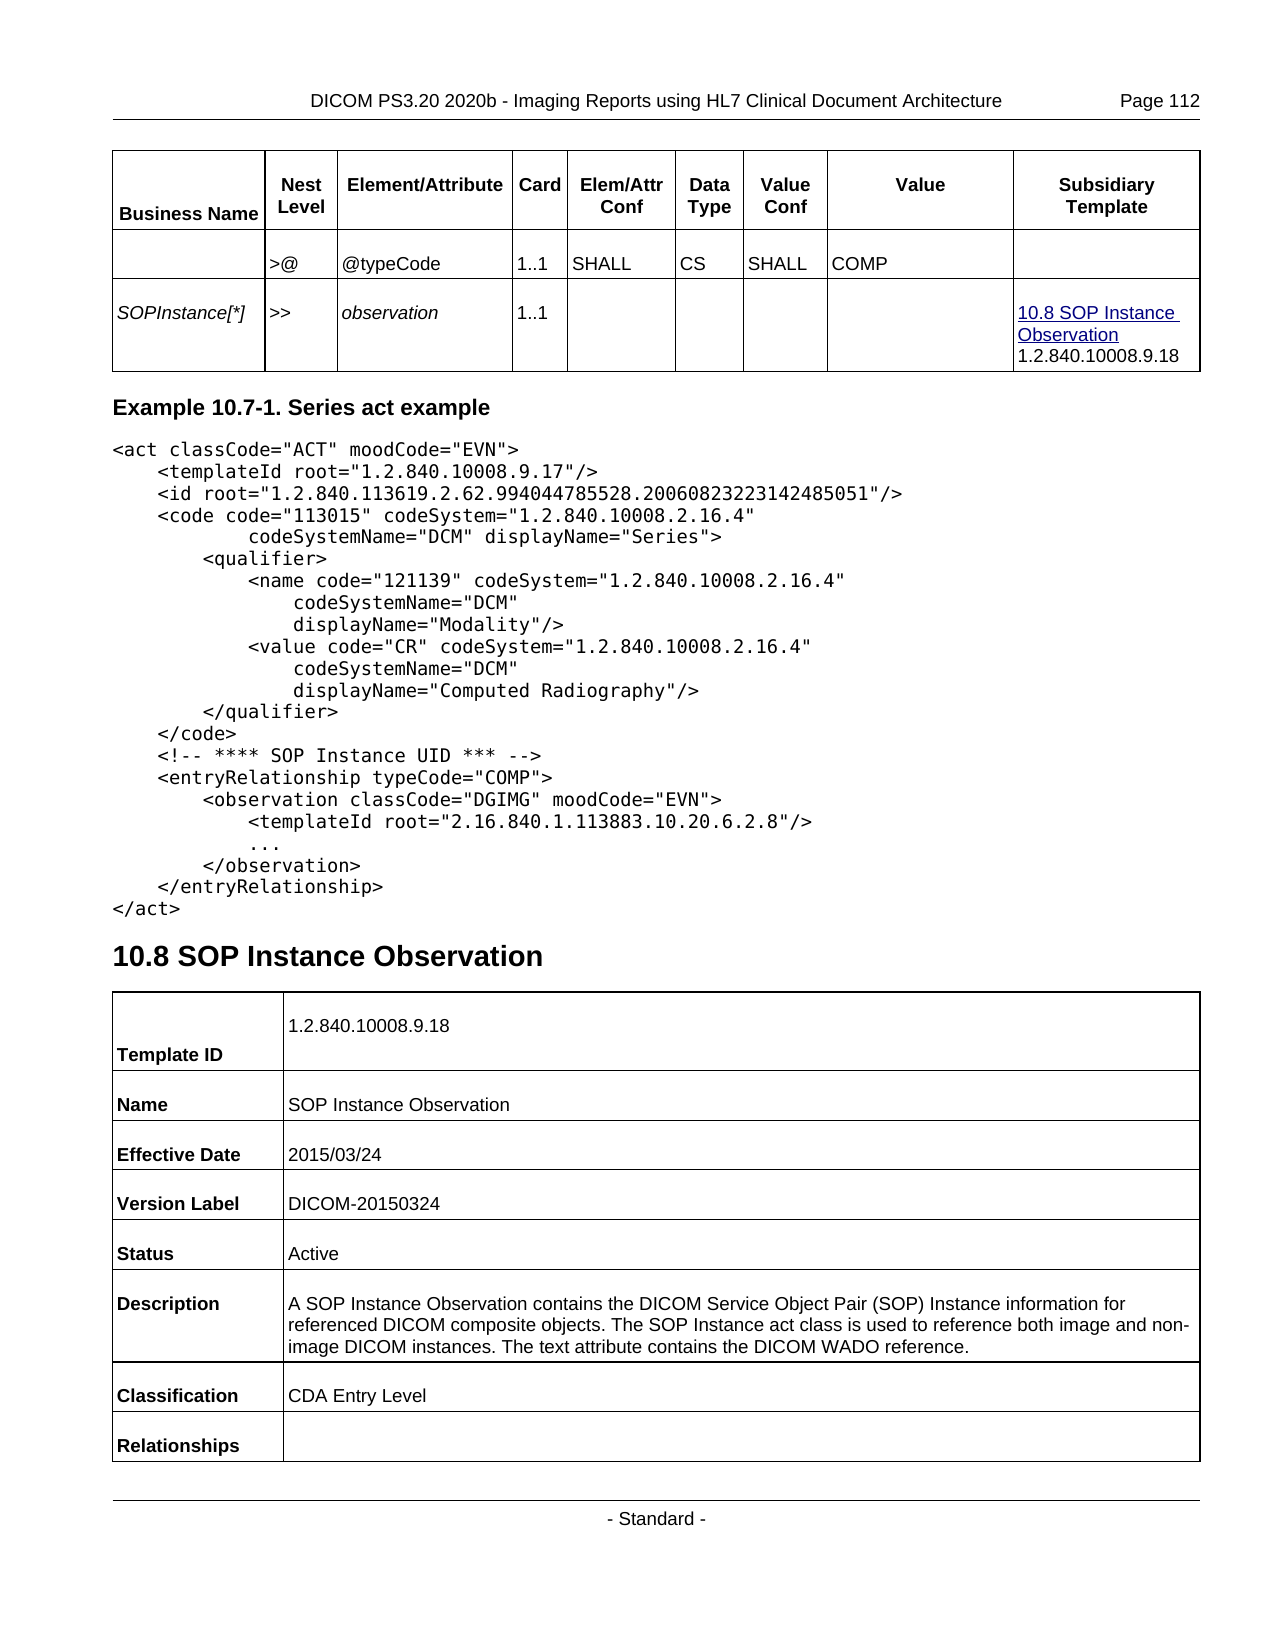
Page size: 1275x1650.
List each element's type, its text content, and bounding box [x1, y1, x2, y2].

text <act classCode="ACT" moodCode="EVN"> <templateId root="1.2.840.10008.9.17"/> <id root="1.2.840.113619.2.62.994044785528.20060823223142485051"/> <code code="113015" codeSystem="1.2.840.10008.2.16.4" codeSystemName="DCM" displayName="Series"> <qualifier> <name code="121139" codeSystem="1.2.840.10008.2.16.4" codeSystemName="DCM" displayName="Modality"/> <value code="CR" codeSystem="1.2.840.10008.2.16.4" codeSystemName="DCM" displayName="Computed Radiography"/> </qualifier> </code> <!-- **** SOP Instance UID *** --> <entryRelationship typeCode="COMP"> <observation classCode="DGIMG" moodCode="EVN"> <templateId root="2.16.840.1.113883.10.20.6.2.8"/> ... </observation> </entryRelationship> </act> [112, 439, 1200, 920]
text Example 10.7-1. Series act example [112, 394, 1200, 420]
table_header Data Type [676, 151, 743, 228]
table_cell [568, 279, 675, 371]
table_cell 2015/03/24 [284, 1121, 1199, 1169]
table_header Business Name [113, 151, 264, 228]
text 10.8 SOP Instance Observation [112, 939, 1200, 973]
table_header Template ID [113, 993, 283, 1070]
table_cell 10.8 SOP Instance Observation 1.2.840.10008.9.18 [1014, 279, 1199, 371]
table_header Card [513, 151, 567, 228]
table_cell Relationships [113, 1412, 283, 1461]
table_cell Name [113, 1071, 283, 1119]
table_cell 1..1 [513, 230, 567, 278]
table_cell COMP [828, 230, 1013, 278]
table_header Value Conf [744, 151, 827, 228]
table_cell CDA Entry Level [284, 1363, 1199, 1411]
table_header Value [828, 151, 1013, 228]
table_cell CS [676, 230, 743, 278]
table_cell Version Label [113, 1170, 283, 1219]
table_cell [113, 230, 264, 278]
table_cell >@ [266, 230, 337, 278]
table_cell [284, 1412, 1199, 1461]
table_cell SHALL [568, 230, 675, 278]
table_cell [828, 279, 1013, 371]
table_cell Effective Date [113, 1121, 283, 1169]
table_cell @typeCode [338, 230, 512, 278]
table_cell observation [338, 279, 512, 371]
table_cell DICOM-20150324 [284, 1170, 1199, 1219]
table_cell [676, 279, 743, 371]
table_cell [744, 279, 827, 371]
table_cell Description [113, 1270, 283, 1361]
table_cell 1..1 [513, 279, 567, 371]
table_header Elem/Attr Conf [568, 151, 675, 228]
table_cell SHALL [744, 230, 827, 278]
table_cell Classification [113, 1363, 283, 1411]
table_cell >> [266, 279, 337, 371]
table_cell SOP Instance Observation [284, 1071, 1199, 1119]
table_cell Status [113, 1220, 283, 1268]
table_header 1.2.840.10008.9.18 [284, 993, 1199, 1070]
table_cell A SOP Instance Observation contains the DICOM Service Object Pair (SOP) Instance information for referenced DICOM composite objects. The SOP Instance act class is used to reference both image and non-image DICOM instances. The text attribute contains the DICOM WADO reference. [284, 1270, 1199, 1361]
table_header Subsidiary Template [1014, 151, 1199, 228]
table_header Nest Level [266, 151, 337, 228]
table_cell SOPInstance[*] [113, 279, 264, 371]
table_cell [1014, 230, 1199, 278]
table_cell Active [284, 1220, 1199, 1268]
table_header Element/​Attribute [338, 151, 512, 228]
